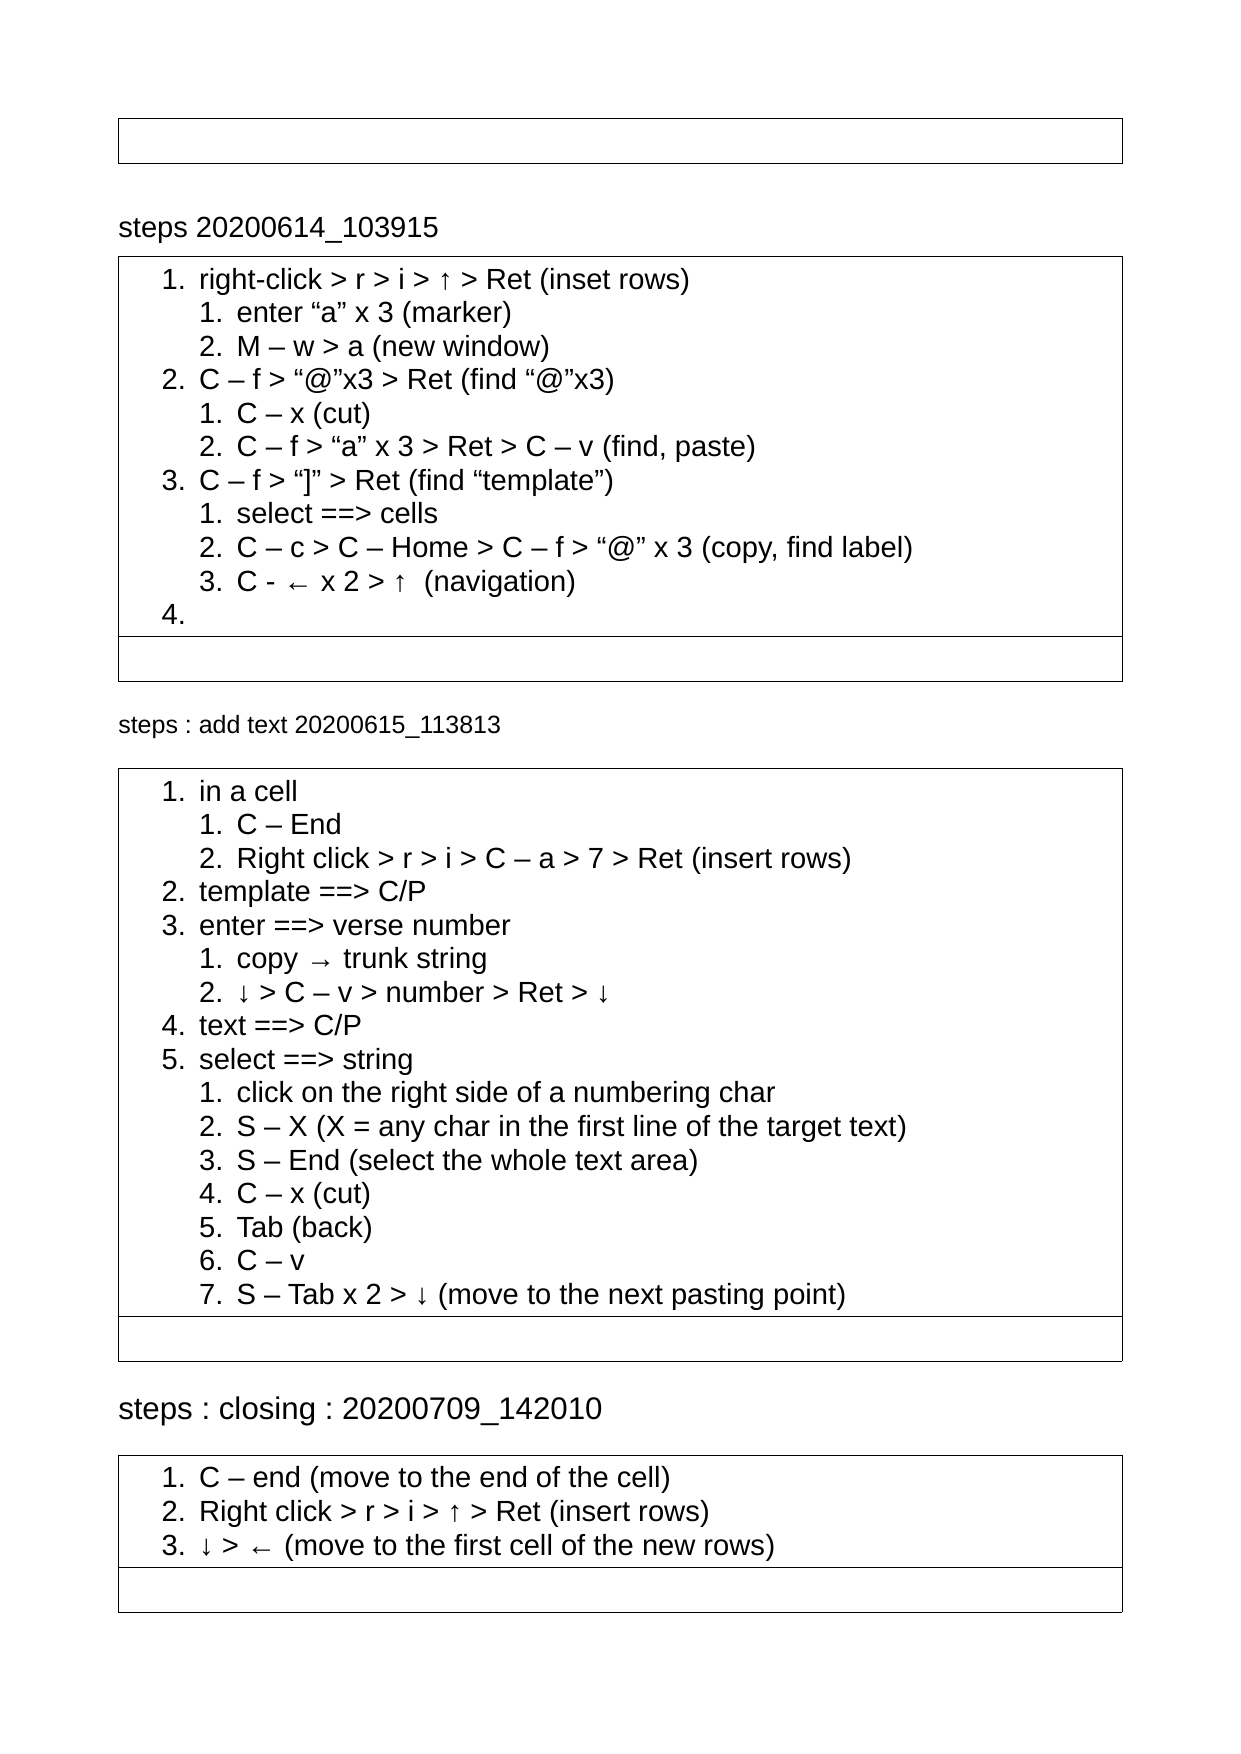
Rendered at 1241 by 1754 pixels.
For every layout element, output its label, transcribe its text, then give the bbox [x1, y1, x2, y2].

table_header in a cell C – End Right click > r > i > C – a > 7 > Ret (insert rows) template ==> C/P enter ==> verse number copy → trunk string ↓ > C – v > number > Ret > ↓ text ==> C/P select ==> string click on the right side of a numbering char S – X (X = any char in the first line of the target text) S – End (select the whole text area) C – x (cut) Tab (back) C – v S – Tab x 2 > ↓ (move to the next pasting point) [119, 769, 1122, 1316]
table_header C – end (move to the end of the cell) Right click > r > i > ↑ > Ret (insert rows) ↓ > ← (move to the first cell of the new rows) [119, 1456, 1122, 1567]
table_cell [119, 1568, 1122, 1612]
table_cell [119, 119, 1122, 163]
table_cell [119, 637, 1122, 681]
table_cell [119, 1317, 1122, 1361]
text steps 20200614_103915 [118, 209, 1122, 243]
text steps : closing : 20200709_142010 [118, 1390, 1122, 1426]
table_header right-click > r > i > ↑ > Ret (inset rows) enter “a” x 3 (marker) M – w > a (new window) C – f > “@”x3 > Ret (find “@”x3) C – x (cut) C – f > “a” x 3 > Ret > C – v (find, paste) C – f > “]” > Ret (find “template”) select ==> cells C – c > C – Home > C – f > “@” x 3 (copy, find label) C - ← x 2 > ↑ (navigation) [119, 257, 1122, 636]
text steps : add text 20200615_113813 [118, 710, 1122, 739]
